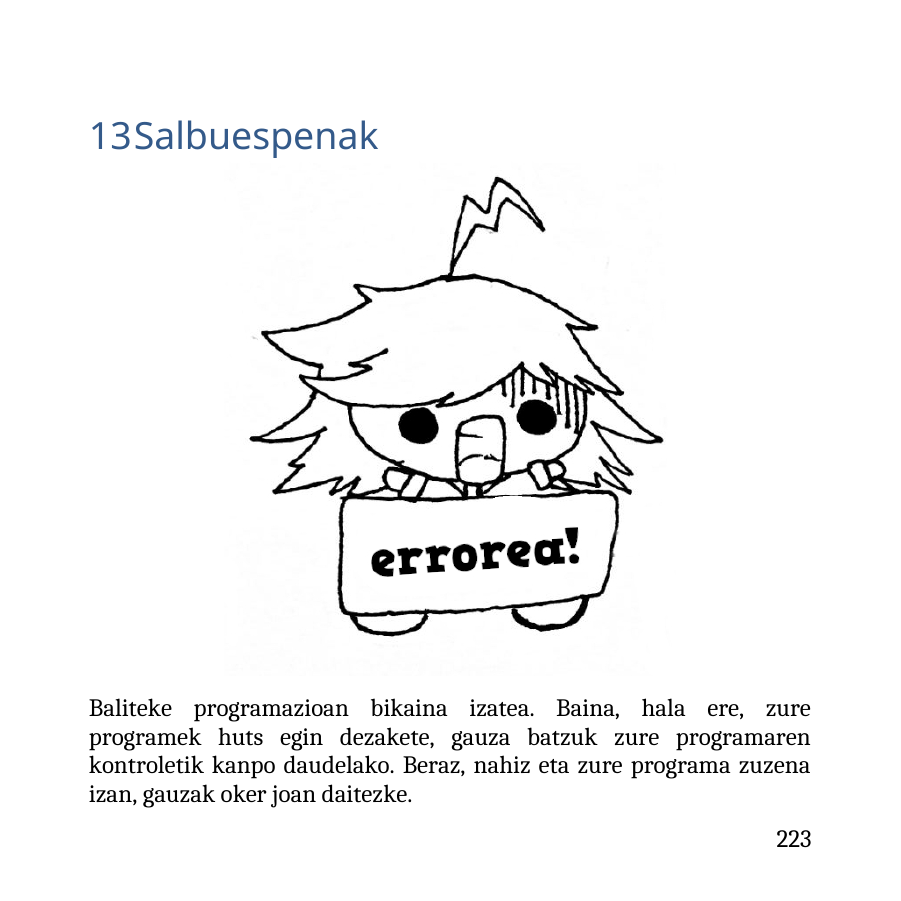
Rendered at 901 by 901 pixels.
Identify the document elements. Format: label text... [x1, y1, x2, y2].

subtitle Salbuespenak [89, 109, 811, 160]
picture [224, 160, 676, 676]
text Baliteke programazioan bikaina izatea. Baina, hala ere, zure programek huts egin dezakete, gauza batzuk zure programaren kontroletik kanpo daudelako. Beraz, nahiz eta zure programa zuzena izan, gauzak oker joan daitezke. [89, 690, 811, 809]
